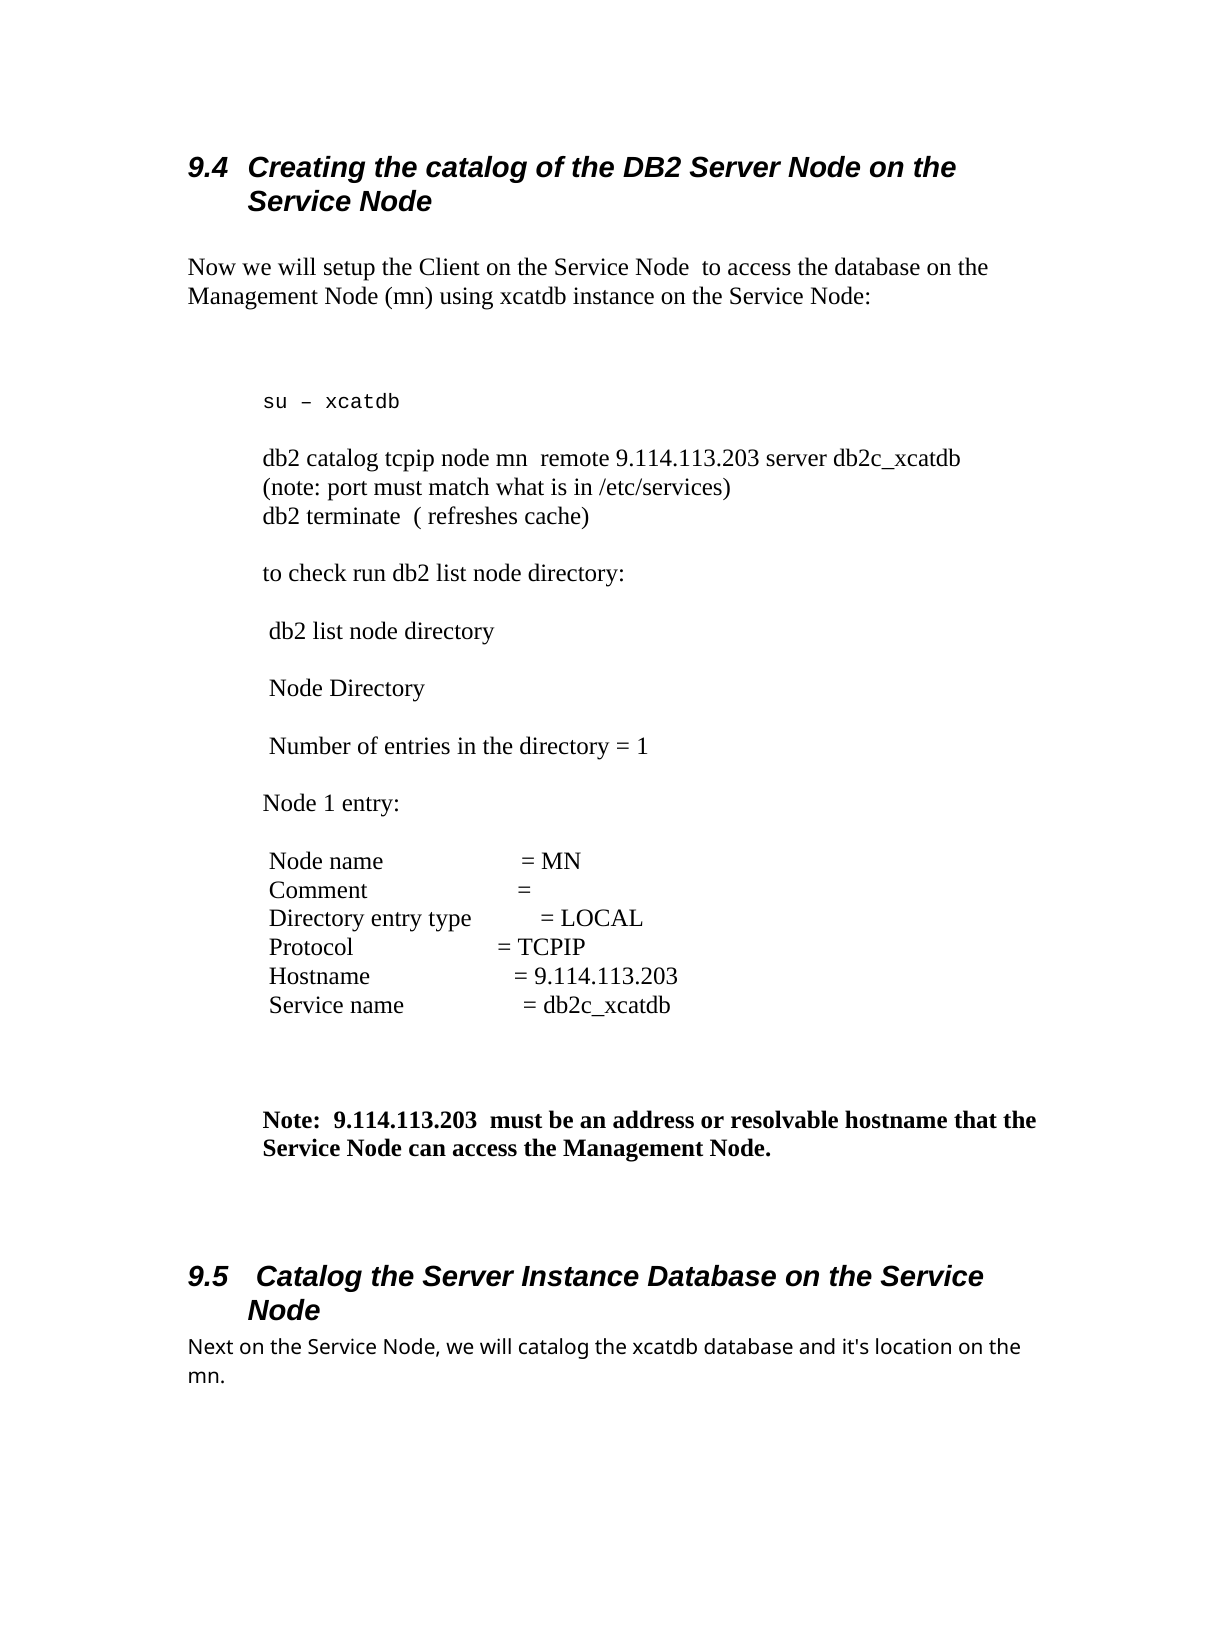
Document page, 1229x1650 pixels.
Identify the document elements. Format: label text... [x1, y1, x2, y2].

text Number of entries in the directory = 1 [262, 731, 1041, 760]
text Node 1 entry: [262, 788, 1041, 817]
text Comment = [262, 875, 1041, 903]
text db2 terminate ( refreshes cache) [262, 501, 1041, 530]
text Node name = MN [262, 846, 1041, 875]
subtitle Catalog the Server Instance Database on the Service Node [187, 1259, 1041, 1326]
text Protocol = TCPIP [262, 932, 1041, 961]
text Note: 9.114.113.203 must be an address or resolvable hostname that the Service Node can access the Management Node. [262, 1105, 1041, 1162]
text Next on the Service Node, we will catalog the xcatdb database and it's location on the mn. [187, 1332, 1041, 1389]
text Node Directory [262, 673, 1041, 702]
text db2 catalog tcpip node mn remote 9.114.113.203 server db2c_xcatdb [262, 443, 1041, 472]
text to check run db2 list node directory: [262, 558, 1041, 587]
text Now we will setup the Client on the Service Node to access the database on the Management Node (mn) using xcatdb instance on the Service Node: [187, 252, 1041, 309]
text Service name = db2c_xcatdb [262, 990, 1041, 1018]
text (note: port must match what is in /etc/services) [262, 472, 1041, 501]
subtitle Creating the catalog of the DB2 Server Node on the Service Node [187, 150, 1041, 217]
text Directory entry type = LOCAL [262, 903, 1041, 932]
text su – xcatdb [225, 391, 1041, 415]
text db2 list node directory [262, 616, 1041, 645]
text Hostname = 9.114.113.203 [262, 961, 1041, 990]
